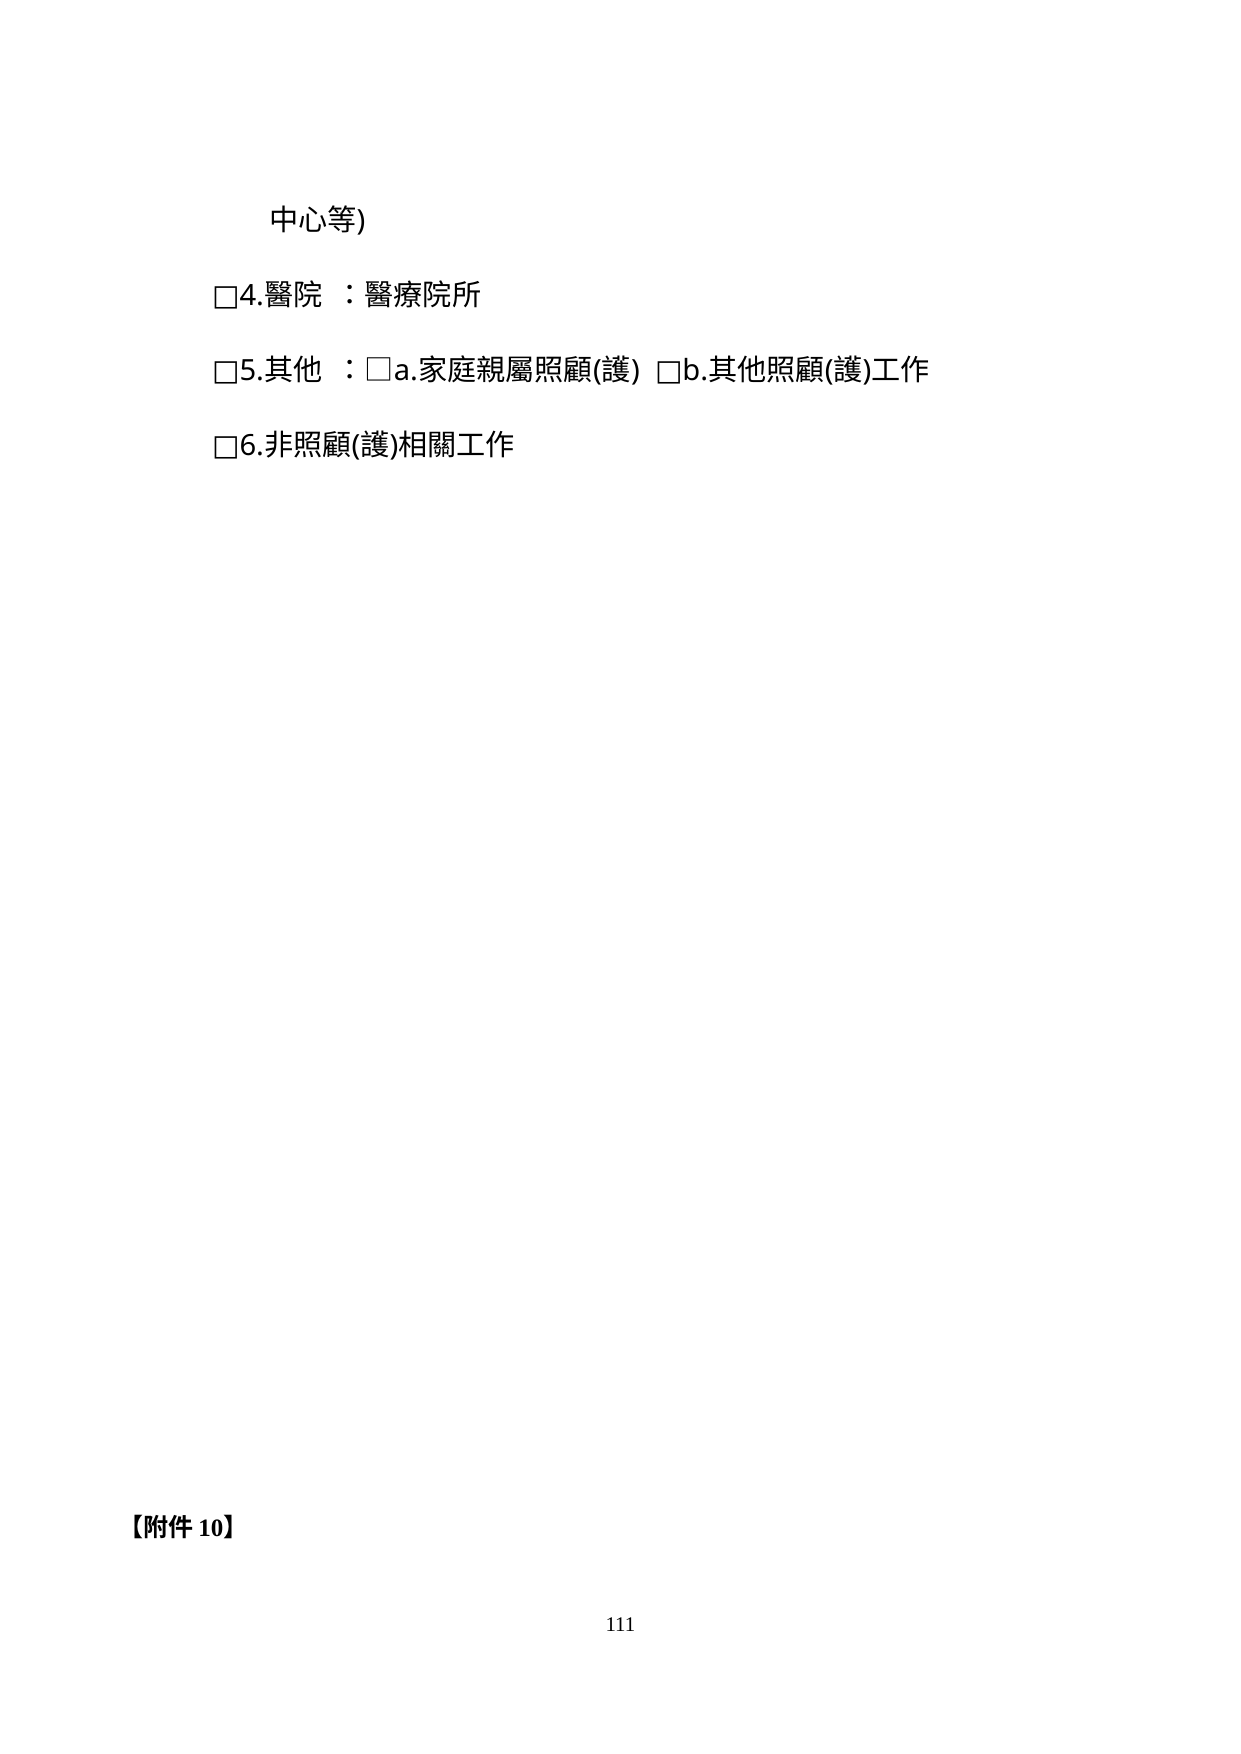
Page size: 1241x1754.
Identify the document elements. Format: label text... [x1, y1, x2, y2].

text □5.其他 ：□a.家庭親屬照顧(護) □b.其他照顧(護)工作 [168, 330, 1122, 405]
text □4.醫院 ：醫療院所 [168, 255, 1122, 330]
text 【附件10】 [118, 1507, 1122, 1544]
text 中心等) [211, 180, 1122, 255]
text □6.非照顧(護)相關工作 [168, 405, 1122, 480]
